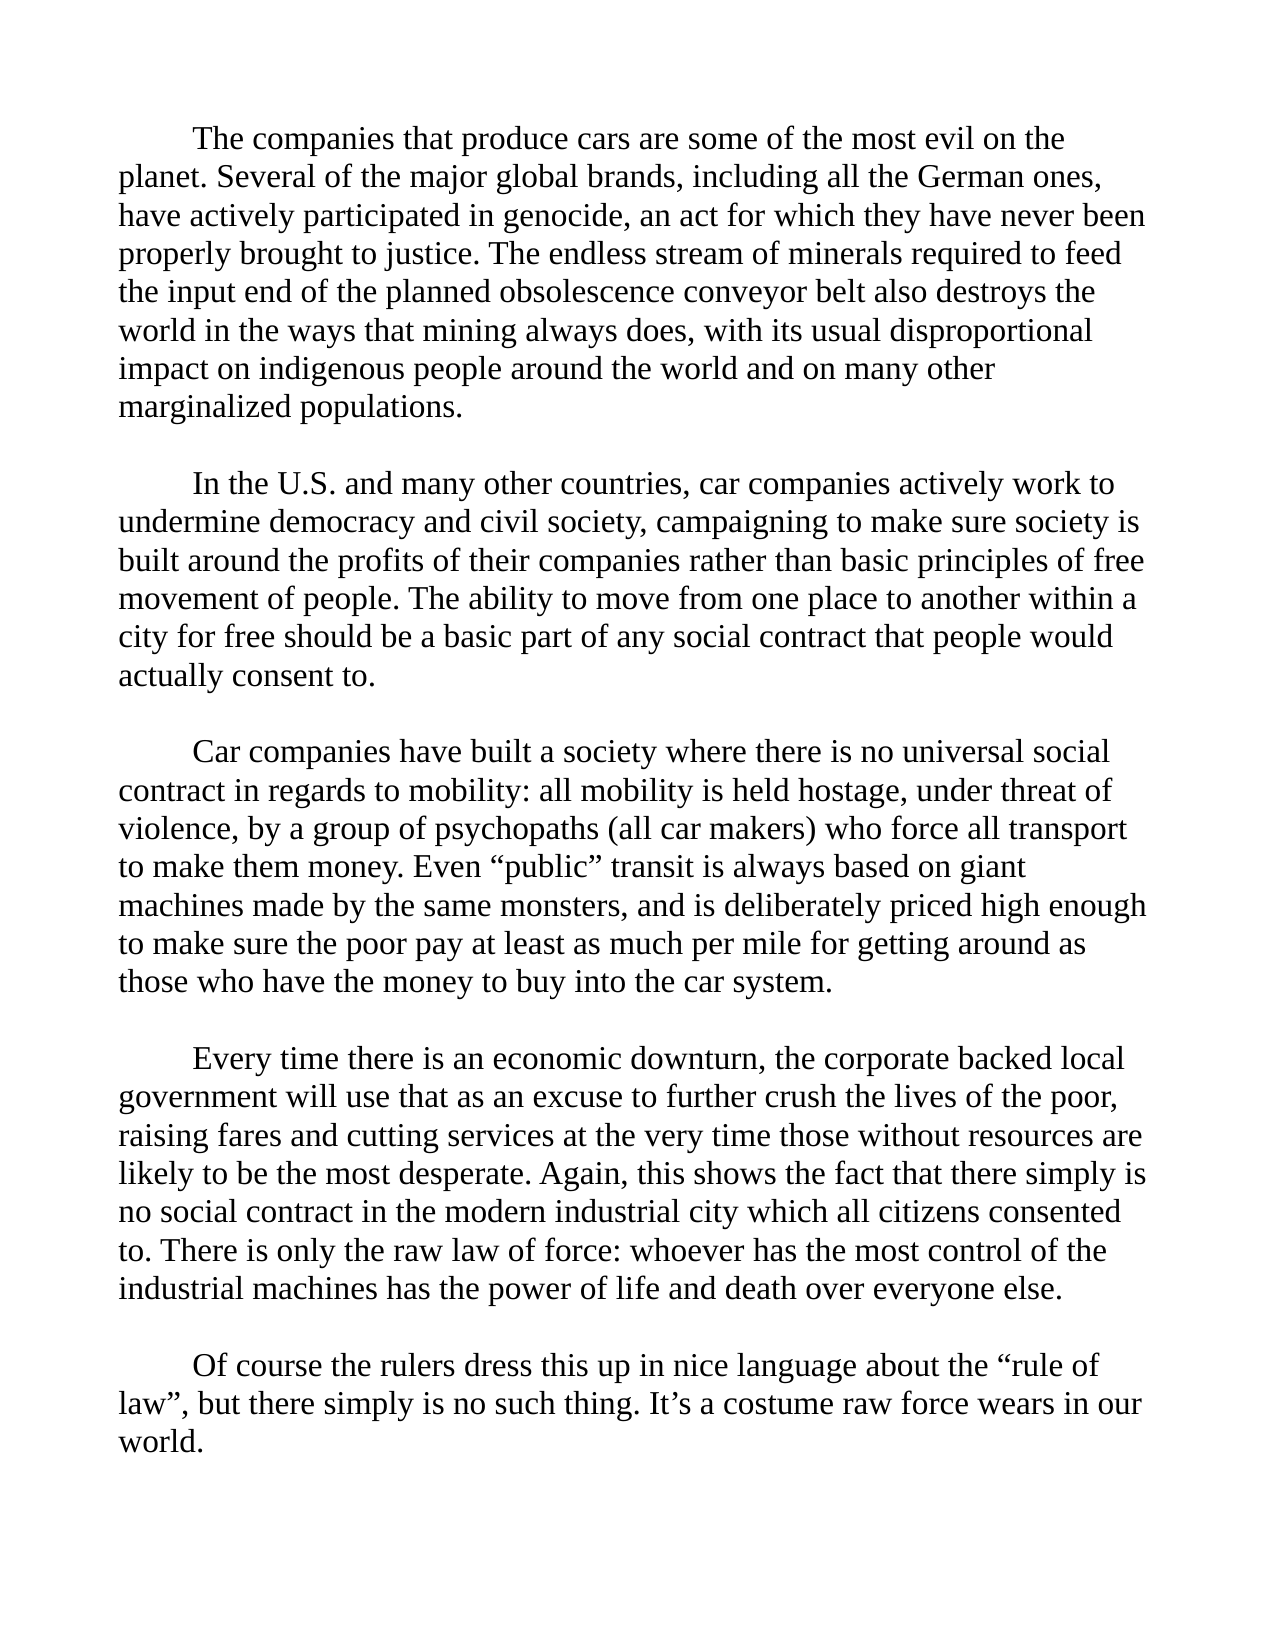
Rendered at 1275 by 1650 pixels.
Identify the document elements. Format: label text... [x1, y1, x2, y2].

text Of course the rulers dress this up in nice language about the “rule of law”, but there simply is no such thing. It’s a costume raw force wears in our world. [118, 1345, 1157, 1460]
text Car companies have built a society where there is no universal social contract in regards to mobility: all mobility is held hostage, under threat of violence, by a group of psychopaths (all car makers) who force all transport to make them money. Even “public” transit is always based on giant machines made by the same monsters, and is deliberately priced high enough to make sure the poor pay at least as much per mile for getting around as those who have the money to buy into the car system. [118, 731, 1157, 1000]
text Every time there is an economic downturn, the corporate backed local government will use that as an excuse to further crush the lives of the poor, raising fares and cutting services at the very time those without resources are likely to be the most desperate. Again, this shows the fact that there simply is no social contract in the modern industrial city which all citizens consented to. There is only the raw law of force: whoever has the most control of the industrial machines has the power of life and death over everyone else. [118, 1038, 1157, 1306]
text The companies that produce cars are some of the most evil on the planet. Several of the major global brands, including all the German ones, have actively participated in genocide, an act for which they have never been properly brought to justice. The endless stream of minerals required to feed the input end of the planned obsolescence conveyor belt also destroys the world in the ways that mining always does, with its usual disproportional impact on indigenous people around the world and on many other marginalized populations. [118, 118, 1157, 425]
text In the U.S. and many other countries, car companies actively work to undermine democracy and civil society, campaigning to make sure society is built around the profits of their companies rather than basic principles of free movement of people. The ability to move from one place to another within a city for free should be a basic part of any social contract that people would actually consent to. [118, 463, 1157, 693]
